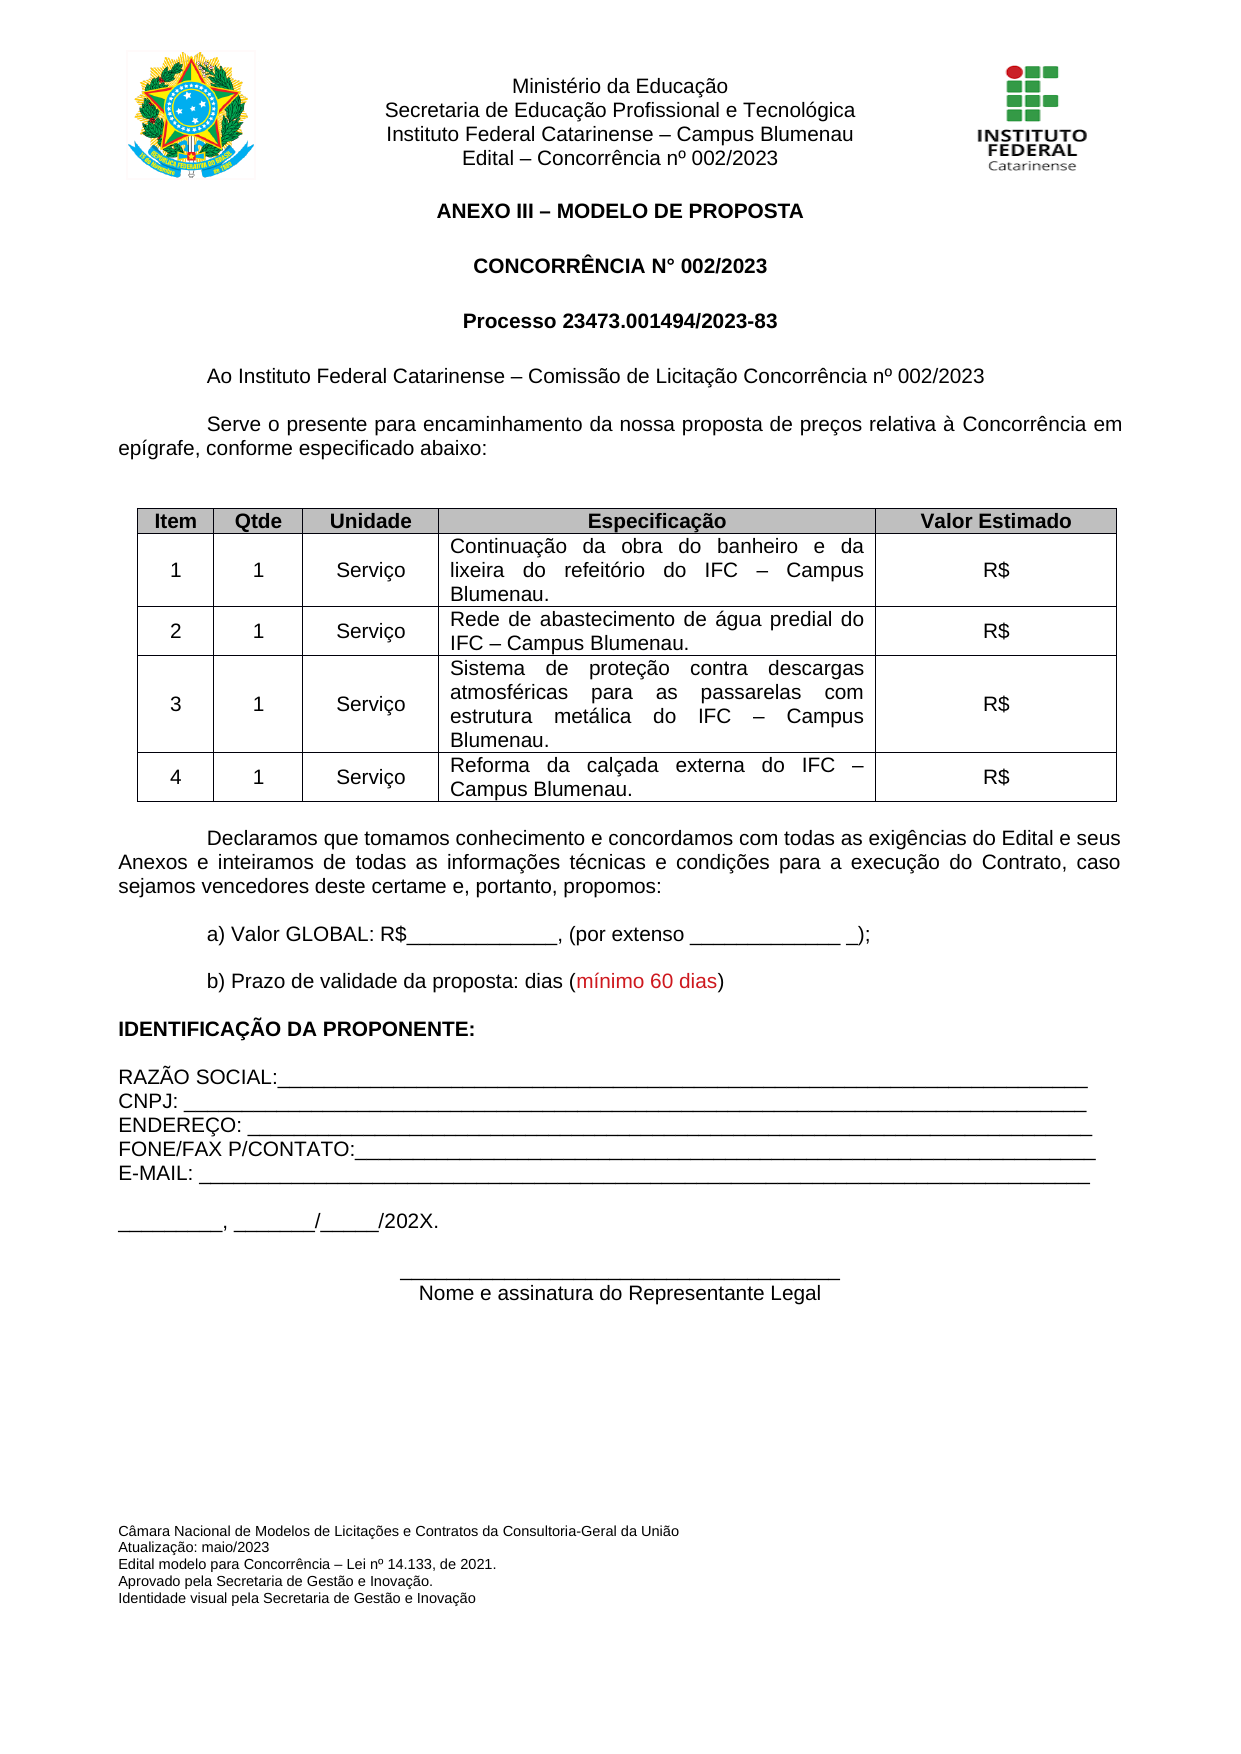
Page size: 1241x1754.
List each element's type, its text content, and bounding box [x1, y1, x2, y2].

table_header Qtde [214, 509, 302, 533]
text ENDEREÇO: _________________________________________________________________________ [118, 1113, 1122, 1137]
table_cell Serviço [303, 534, 438, 606]
text ANEXO III – MODELO DE PROPOSTA [118, 199, 1122, 223]
picture [963, 54, 1102, 182]
text IDENTIFICAÇÃO DA PROPONENTE: [118, 1017, 1122, 1041]
table_cell Reforma da calçada externa do IFC – Campus Blumenau. [439, 753, 875, 801]
text Ao Instituto Federal Catarinense – Comissão de Licitação Concorrência nº 002/2023 [118, 364, 1122, 388]
picture [222, 163, 231, 169]
text Serve o presente para encaminhamento da nossa proposta de preços relativa à Concorrência em epígrafe, conforme especificado abaixo: [118, 412, 1122, 460]
table_header Valor Estimado [876, 509, 1116, 533]
picture [209, 148, 254, 178]
table_cell Rede de abastecimento de água predial do IFC – Campus Blumenau. [439, 607, 875, 655]
table_cell 2 [138, 607, 213, 655]
table_cell 1 [214, 753, 302, 801]
table_cell Serviço [303, 607, 438, 655]
table_cell 1 [214, 607, 302, 655]
text Nome e assinatura do Representante Legal [118, 1281, 1122, 1305]
text FONE/FAX P/CONTATO:________________________________________________________________ [118, 1137, 1122, 1161]
table_cell Sistema de proteção contra descargas atmosféricas para as passarelas com estrutura metálica do IFC – Campus Blumenau. [439, 656, 875, 752]
table_header Unidade [303, 509, 438, 533]
text ______________________________________ [118, 1257, 1122, 1281]
table_cell 4 [138, 753, 213, 801]
table_cell R$ [876, 753, 1116, 801]
text _________, _______/_____/202X. [118, 1209, 1122, 1233]
text b) Prazo de validade da proposta: dias (mínimo 60 dias) [118, 969, 1122, 993]
table_cell 3 [138, 656, 213, 752]
table_cell R$ [876, 607, 1116, 655]
table_header Especificação [439, 509, 875, 533]
table_cell Serviço [303, 656, 438, 752]
text Declaramos que tomamos conhecimento e concordamos com todas as exigências do Edital e seus Anexos e inteiramos de todas as informações técnicas e condições para a execução do Contrato, caso sejamos vencedores deste certame e, portanto, propomos: [118, 826, 1122, 897]
picture [128, 147, 174, 178]
table_cell R$ [876, 656, 1116, 752]
picture [216, 156, 224, 162]
text E-MAIL: _____________________________________________________________________________ [118, 1161, 1122, 1185]
picture [152, 152, 167, 162]
table_cell 1 [138, 534, 213, 606]
table_cell 1 [214, 534, 302, 606]
table_cell R$ [876, 534, 1116, 606]
text CNPJ: ______________________________________________________________________________ [118, 1089, 1122, 1113]
table_cell Continuação da obra do banheiro e da lixeira do refeitório do IFC – Campus Blumenau. [439, 534, 875, 606]
text a) Valor GLOBAL: R$_____________, (por extenso _____________ _); [118, 921, 1122, 945]
text Processo 23473.001494/2023-83 [118, 309, 1122, 333]
text CONCORRÊNCIA N° 002/2023 [118, 254, 1122, 278]
picture [128, 52, 254, 178]
table_cell Serviço [303, 753, 438, 801]
table_cell 1 [214, 656, 302, 752]
text RAZÃO SOCIAL:______________________________________________________________________ [118, 1065, 1122, 1089]
table_header Item [138, 509, 213, 533]
